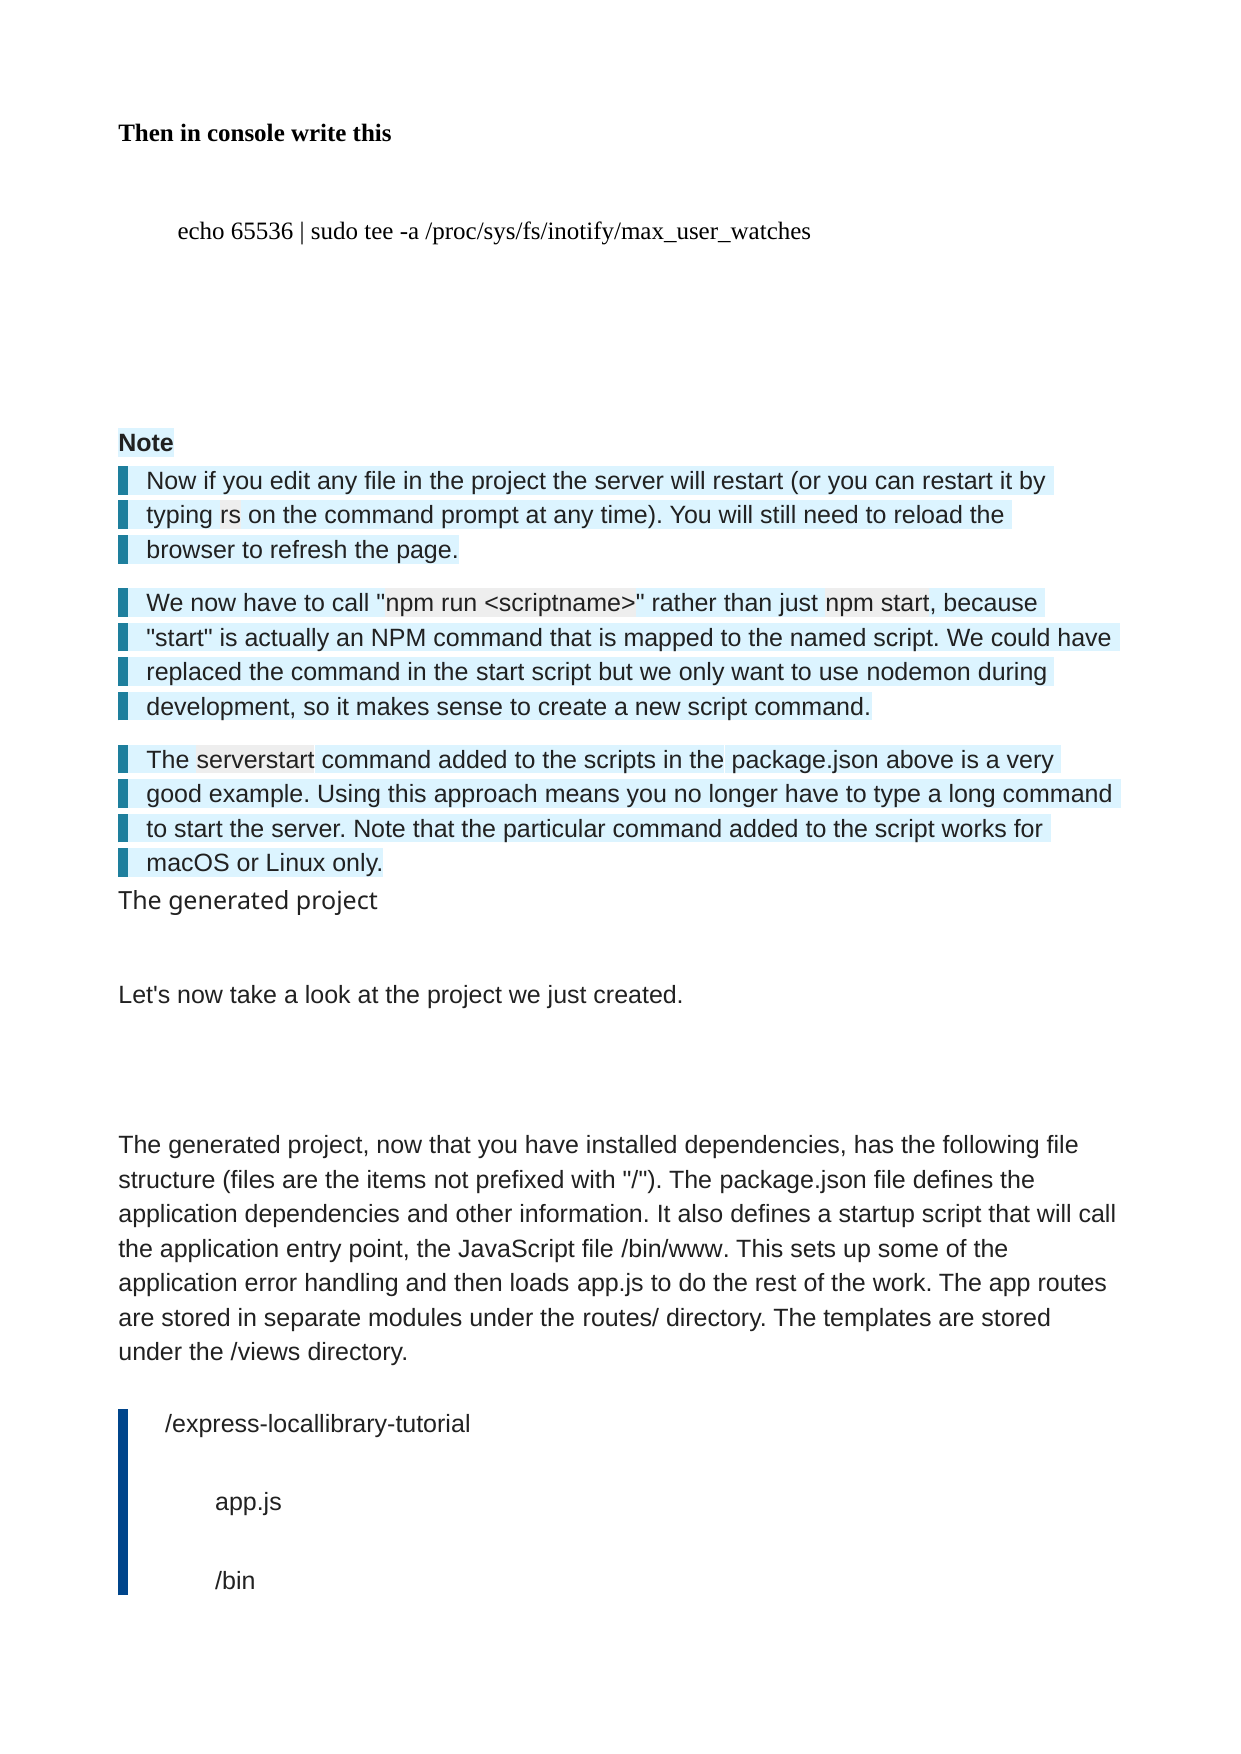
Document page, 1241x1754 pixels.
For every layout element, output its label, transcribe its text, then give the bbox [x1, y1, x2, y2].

subtitle Directory structure [118, 1052, 1122, 1086]
text app.js [128, 1487, 1122, 1516]
subtitle The generated project [118, 883, 1122, 917]
text /express-locallibrary-tutorial [128, 1409, 1122, 1438]
text Then in console write this [118, 118, 1122, 147]
text We now have to call "npm run <scriptname>" rather than just npm start, because "start" is actually an NPM command that is mapped to the named script. We could have replaced the command in the start script but we only want to use nodemon during development, so it makes sense to create a new script command. [118, 588, 1122, 720]
text The generated project, now that you have installed dependencies, has the following file structure (files are the items not prefixed with "/"). The package.json file defines the application dependencies and other information. It also defines a startup script that will call the application entry point, the JavaScript file /bin/www. This sets up some of the application error handling and then loads app.js to do the rest of the work. The app routes are stored in separate modules under the routes/ directory. The templates are stored under the /views directory. [118, 1130, 1122, 1366]
text Now if you edit any file in the project the server will restart (or you can restart it by typing rs on the command prompt at any time). You will still need to reload the browser to refresh the page. [118, 466, 1122, 564]
text echo 65536 | sudo tee -a /proc/sys/fs/inotify/max_user_watches [177, 216, 1063, 245]
text /bin [128, 1566, 1122, 1595]
text The serverstart command added to the scripts in the package.json above is a very good example. Using this approach means you no longer have to type a long command to start the server. Note that the particular command added to the script works for macOS or Linux only. [118, 745, 1122, 877]
subtitle Note [118, 428, 1122, 457]
text Let's now take a look at the project we just created. [118, 980, 1122, 1008]
